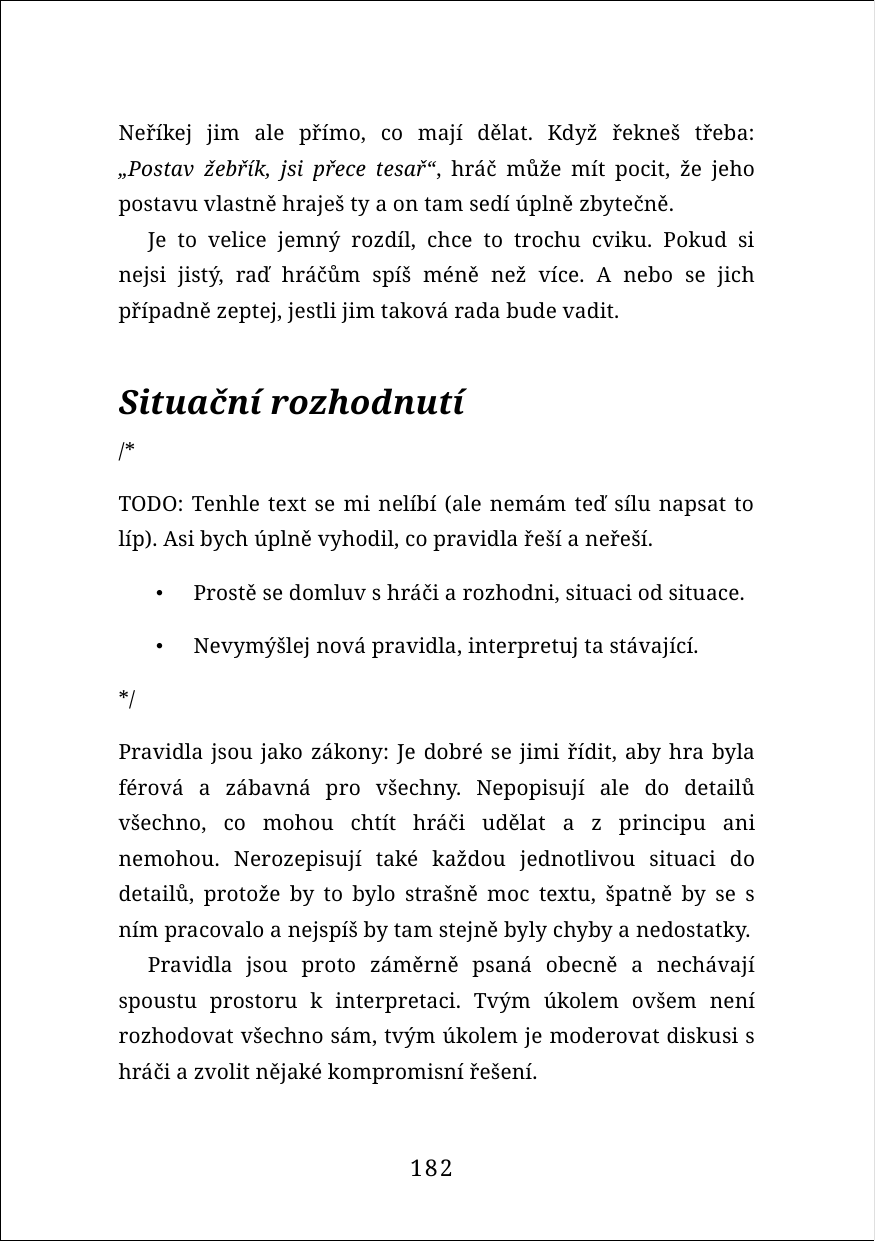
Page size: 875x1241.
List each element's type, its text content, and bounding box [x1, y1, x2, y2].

text */ [118, 684, 756, 713]
text Neříkej jim ale přímo, co mají dělat. Když řekneš třeba: „Postav žebřík, jsi přece tesař“, hráč může mít pocit, že jeho postavu vlastně hraješ ty a on tam sedí úplně zbytečně. Je to velice jemný rozdíl, chce to trochu cviku. Pokud si nejsi jistý, raď hráčům spíš méně než více. A nebo se jich případně zeptej, jestli jim taková rada bude vadit. [118, 118, 756, 324]
text Pravidla jsou jako zákony: Je dobré se jimi řídit, aby hra byla férová a zábavná pro všechny. Nepopisují ale do detailů všechno, co mohou chtít hráči udělat a z principu ani nemohou. Nerozepisují také každou jednotlivou situaci do detailů, protože by to bylo strašně moc textu, špatně by se s ním pracovalo a nejspíš by tam stejně byly chyby a nedostatky. Pravidla jsou proto záměrně psaná obecně a nechávají spoustu prostoru k interpretaci. Tvým úkolem ovšem není rozhodovat všechno sám, tvým úkolem je moderovat diskusi s hráči a zvolit nějaké kompromisní řešení. [118, 737, 756, 1086]
text /* [118, 436, 756, 464]
subtitle Situační rozhodnutí [118, 379, 756, 424]
text TODO: Tenhle text se mi nelíbí (ale nemám teď sílu napsat to líp). Asi bych úplně vyhodil, co pravidla řeší a neřeší. [118, 489, 756, 553]
list Nevymýšlej nová pravidla, interpretuj ta stávající. [156, 631, 756, 659]
list Prostě se domluv s hráči a rozhodni, situaci od situace. [156, 578, 756, 606]
